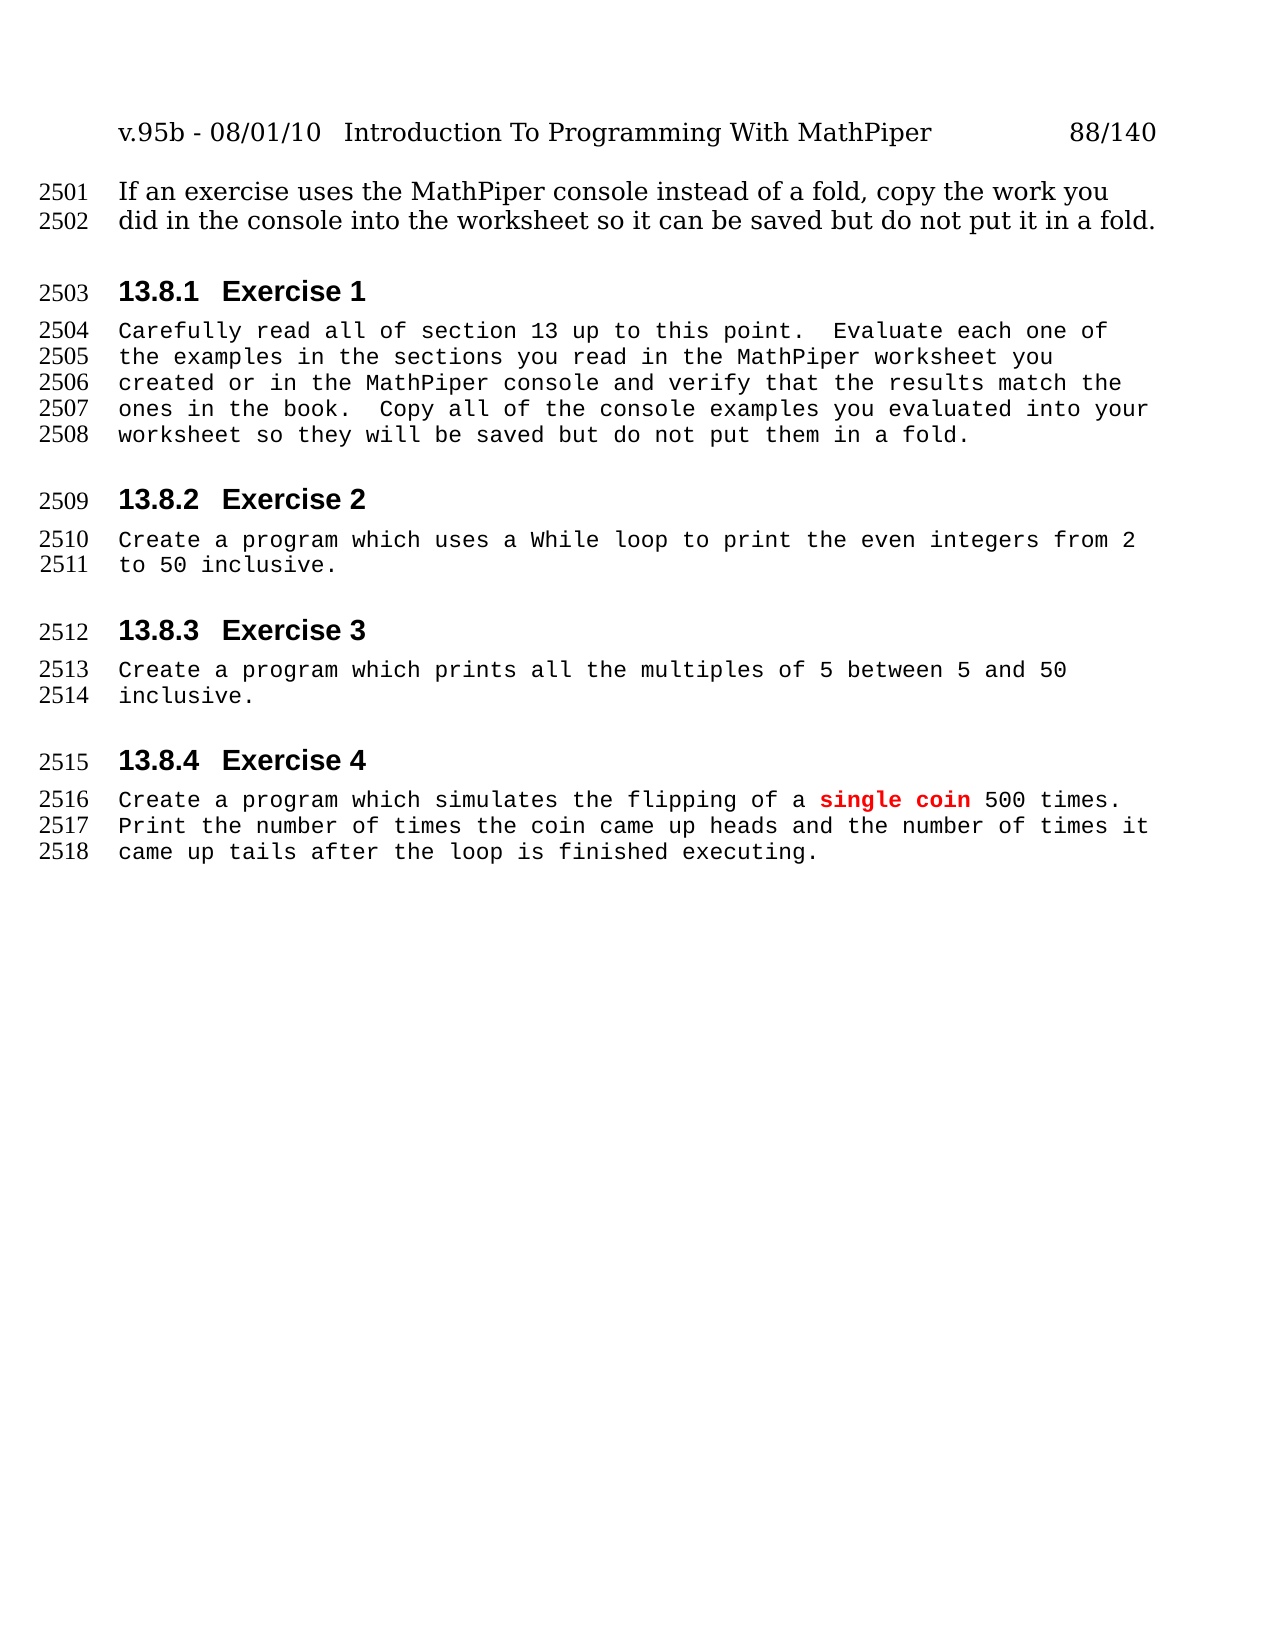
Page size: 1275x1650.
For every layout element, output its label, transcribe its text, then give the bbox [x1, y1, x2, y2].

text Create a program which uses a While loop to print the even integers from 2 to 50 inclusive. [118, 528, 1157, 580]
subtitle Exercise 1 [118, 274, 1157, 308]
subtitle Exercise 2 [118, 482, 1157, 516]
text Carefully read all of section 13 up to this point. Evaluate each one of the examples in the sections you read in the MathPiper worksheet you created or in the MathPiper console and verify that the results match the ones in the book. Copy all of the console examples you evaluated into your worksheet so they will be saved but do not put them in a fold. [118, 320, 1157, 449]
subtitle Exercise 4 [118, 743, 1157, 777]
subtitle Exercise 3 [118, 613, 1157, 646]
text Create a program which simulates the flipping of a single coin 500 times. Print the number of times the coin came up heads and the number of times it came up tails after the loop is finished executing. [118, 789, 1157, 867]
text Create a program which prints all the multiples of 5 between 5 and 50 inclusive. [118, 658, 1157, 710]
text If an exercise uses the MathPiper console instead of a fold, copy the work you did in the console into the worksheet so it can be saved but do not put it in a fold. [118, 177, 1157, 235]
